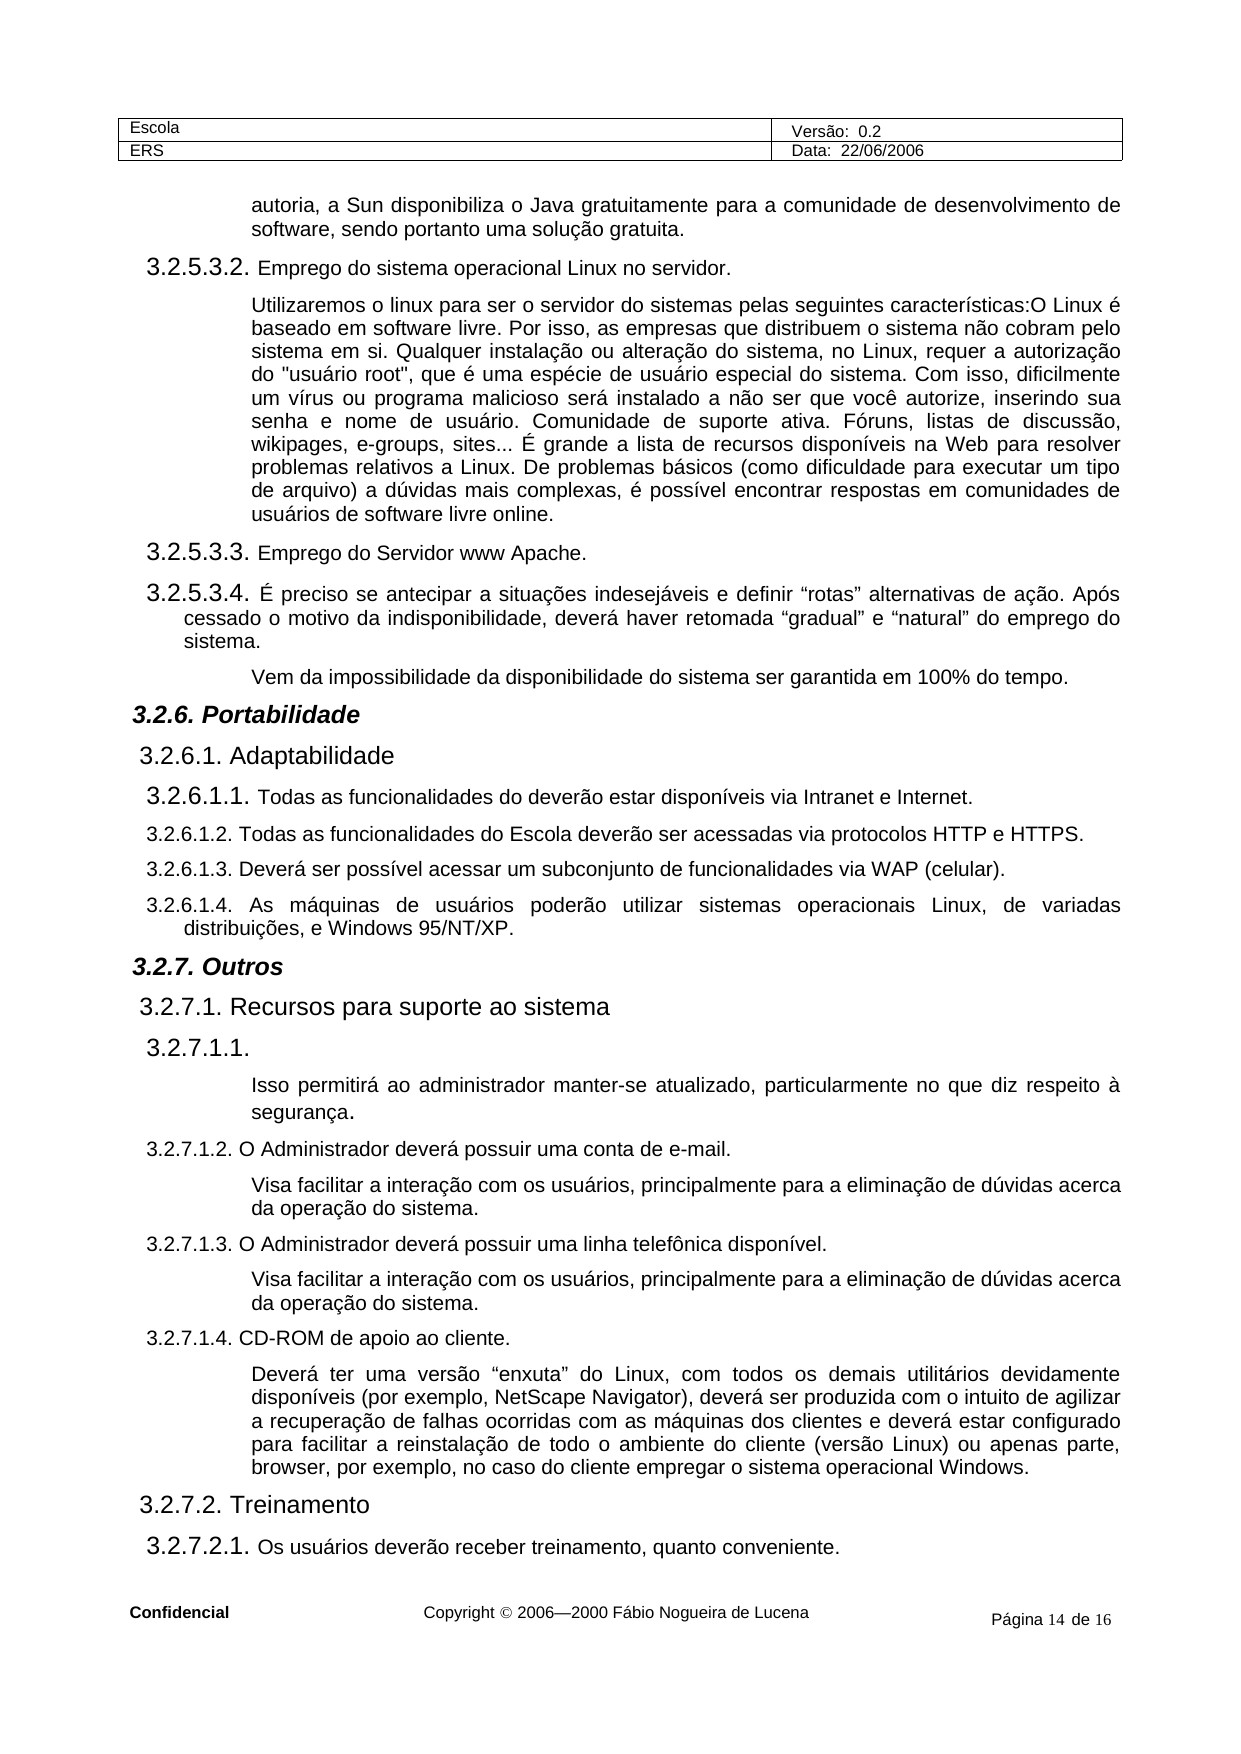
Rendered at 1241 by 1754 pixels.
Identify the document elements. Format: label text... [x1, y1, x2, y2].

list Portabilidade [132, 701, 1122, 729]
list Recursos para suporte ao sistema [139, 993, 1122, 1021]
text autoria, a Sun disponibiliza o Java gratuitamente para a comunidade de desenvolvimento de software, sendo portanto uma solução gratuita. [251, 194, 1122, 240]
list O Administrador deverá possuir uma conta de e-mail. [146, 1138, 1122, 1161]
list CD-ROM de apoio ao cliente. [146, 1327, 1122, 1350]
list O Administrador deverá possuir uma linha telefônica disponível. [146, 1232, 1122, 1256]
text Visa facilitar a interação com os usuários, principalmente para a eliminação de dúvidas acerca da operação do sistema. [251, 1173, 1122, 1220]
list É preciso se antecipar a situações indesejáveis e definir “rotas” alternativas de ação. Após cessado o motivo da indisponibilidade, deverá haver retomada “gradual” e “natural” do emprego do sistema. [146, 578, 1122, 653]
list Adaptabilidade [139, 741, 1122, 769]
list Emprego do sistema operacional Linux no servidor. [146, 253, 1122, 281]
list Todas as funcionalidades do deverão estar disponíveis via Intranet e Internet. [146, 782, 1122, 810]
text Vem da impossibilidade da disponibilidade do sistema ser garantida em 100% do tempo. [251, 665, 1122, 688]
list Os usuários deverão receber treinamento, quanto conveniente. [146, 1532, 1122, 1560]
list Emprego do Servidor www Apache. [146, 538, 1122, 566]
list As máquinas de usuários poderão utilizar sistemas operacionais Linux, de variadas distribuições, e Windows 95/NT/XP. [146, 894, 1122, 940]
text Isso permitirá ao administrador manter-se atualizado, particularmente no que diz respeito à segurança. [251, 1074, 1122, 1125]
list Outros [132, 953, 1122, 981]
list Todas as funcionalidades do Escola deverão ser acessadas via protocolos HTTP e HTTPS. [146, 822, 1122, 846]
text Utilizaremos o linux para ser o servidor do sistemas pelas seguintes características:O Linux é baseado em software livre. Por isso, as empresas que distribuem o sistema não cobram pelo sistema em si. Qualquer instalação ou alteração do sistema, no Linux, requer a autorização do "usuário root", que é uma espécie de usuário especial do sistema. Com isso, dificilmente um vírus ou programa malicioso será instalado a não ser que você autorize, inserindo sua senha e nome de usuário. Comunidade de suporte ativa. Fóruns, listas de discussão, wikipages, e-groups, sites... É grande a lista de recursos disponíveis na Web para resolver problemas relativos a Linux. De problemas básicos (como dificuldade para executar um tipo de arquivo) a dúvidas mais complexas, é possível encontrar respostas em comunidades de usuários de software livre online. [251, 293, 1122, 526]
text Visa facilitar a interação com os usuários, principalmente para a eliminação de dúvidas acerca da operação do sistema. [251, 1268, 1122, 1314]
list Deverá ser possível acessar um subconjunto de funcionalidades via WAP (celular). [146, 858, 1122, 881]
list Treinamento [139, 1491, 1122, 1519]
text Deverá ter uma versão “enxuta” do Linux, com todos os demais utilitários devidamente disponíveis (por exemplo, NetScape Navigator), deverá ser produzida com o intuito de agilizar a recuperação de falhas ocorridas com as máquinas dos clientes e deverá estar configurado para facilitar a reinstalação de todo o ambiente do cliente (versão Linux) ou apenas parte, browser, por exemplo, no caso do cliente empregar o sistema operacional Windows. [251, 1363, 1122, 1479]
